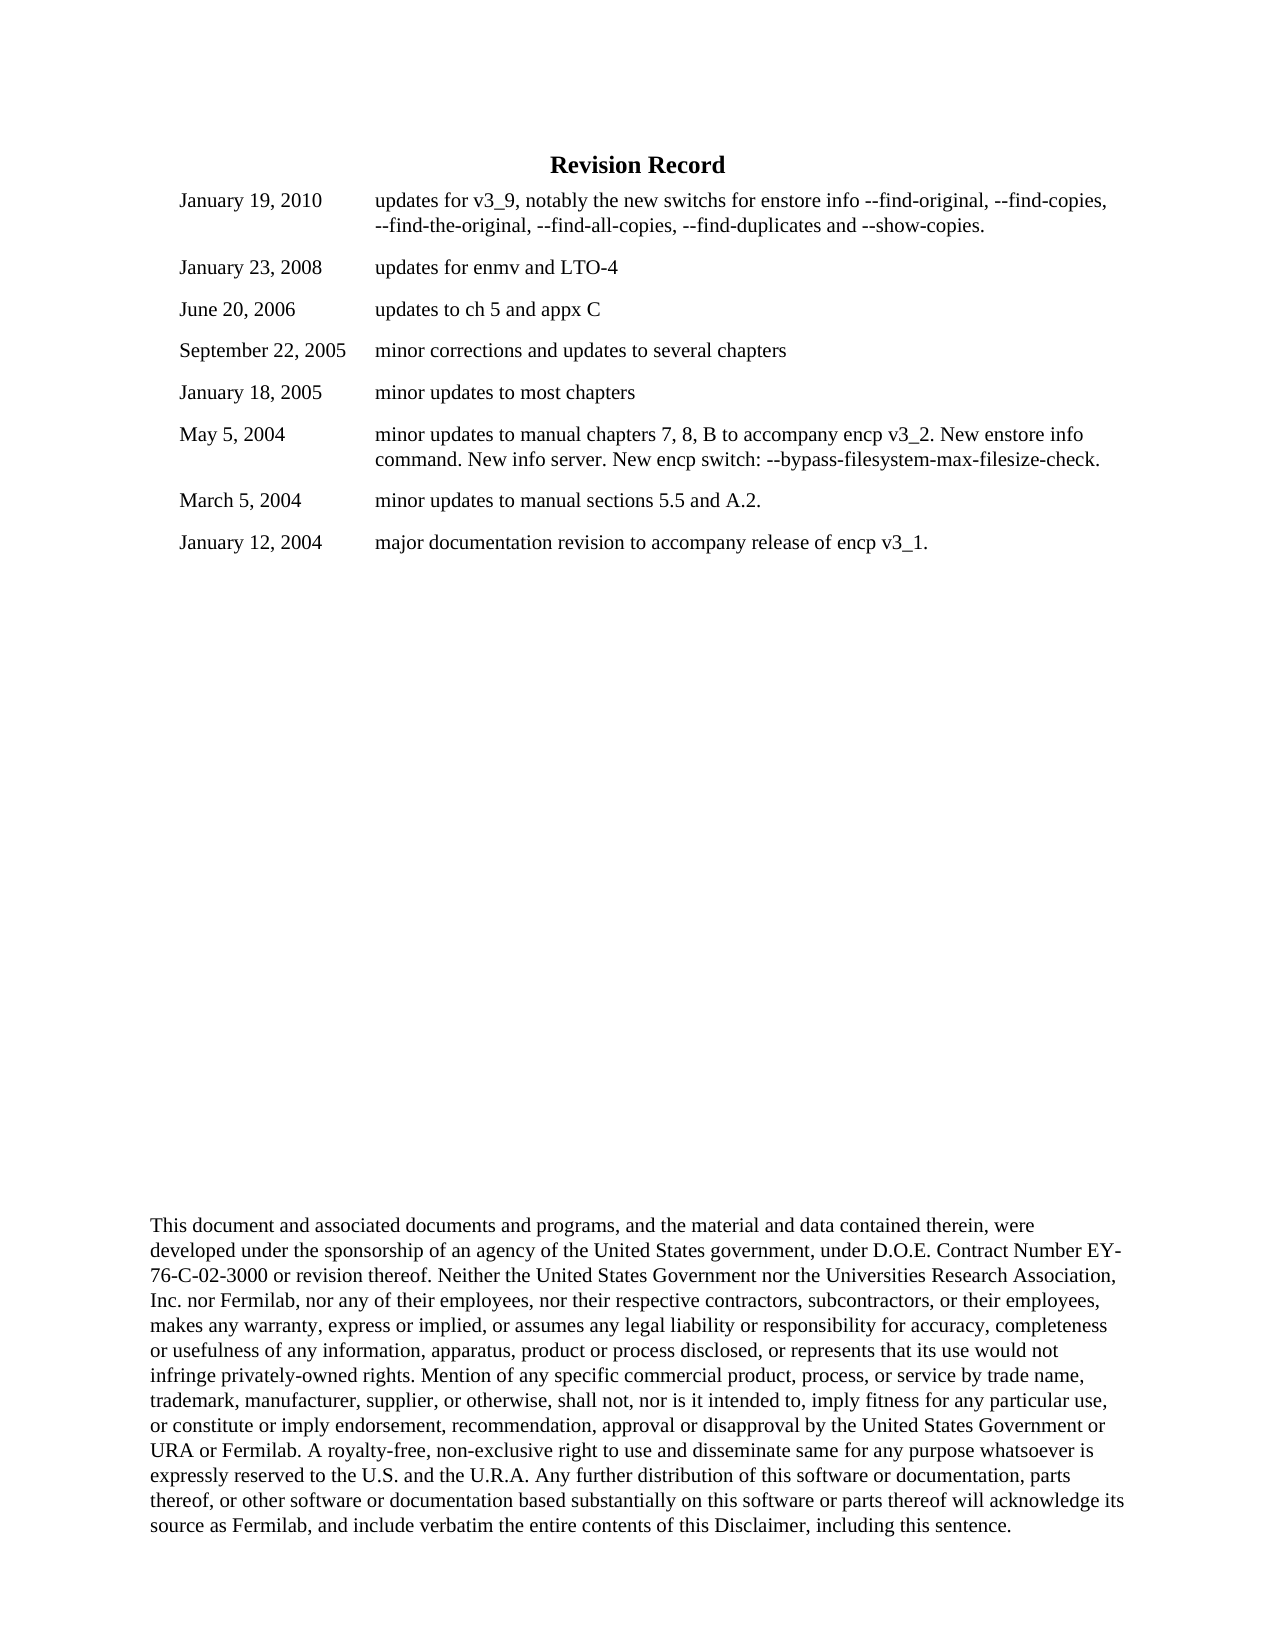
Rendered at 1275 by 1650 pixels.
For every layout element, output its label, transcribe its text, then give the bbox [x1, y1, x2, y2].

list May 5, 2004 minor updates to manual chapters 7, 8, B to accompany encp v3_2. New enstore info command. New info server. New encp switch: --bypass-filesystem-max-filesize-check. [179, 421, 1125, 471]
list September 22, 2005 minor corrections and updates to several chapters [179, 337, 1125, 362]
list January 18, 2005 minor updates to most chapters [179, 379, 1125, 404]
list January 23, 2008 updates for enmv and LTO-4 [179, 254, 1125, 279]
list January 12, 2004 major documentation revision to accompany release of encp v3_1. [179, 529, 1125, 554]
list June 20, 2006 updates to ch 5 and appx C [179, 296, 1125, 321]
list March 5, 2004 minor updates to manual sections 5.5 and A.2. [179, 487, 1125, 512]
text Revision Record [150, 150, 1125, 179]
list January 19, 2010 updates for v3_9, notably the new switchs for enstore info --find-original, --find-copies, --find-the-original, --find-all-copies, --find-duplicates and --show-copies. [179, 187, 1125, 237]
